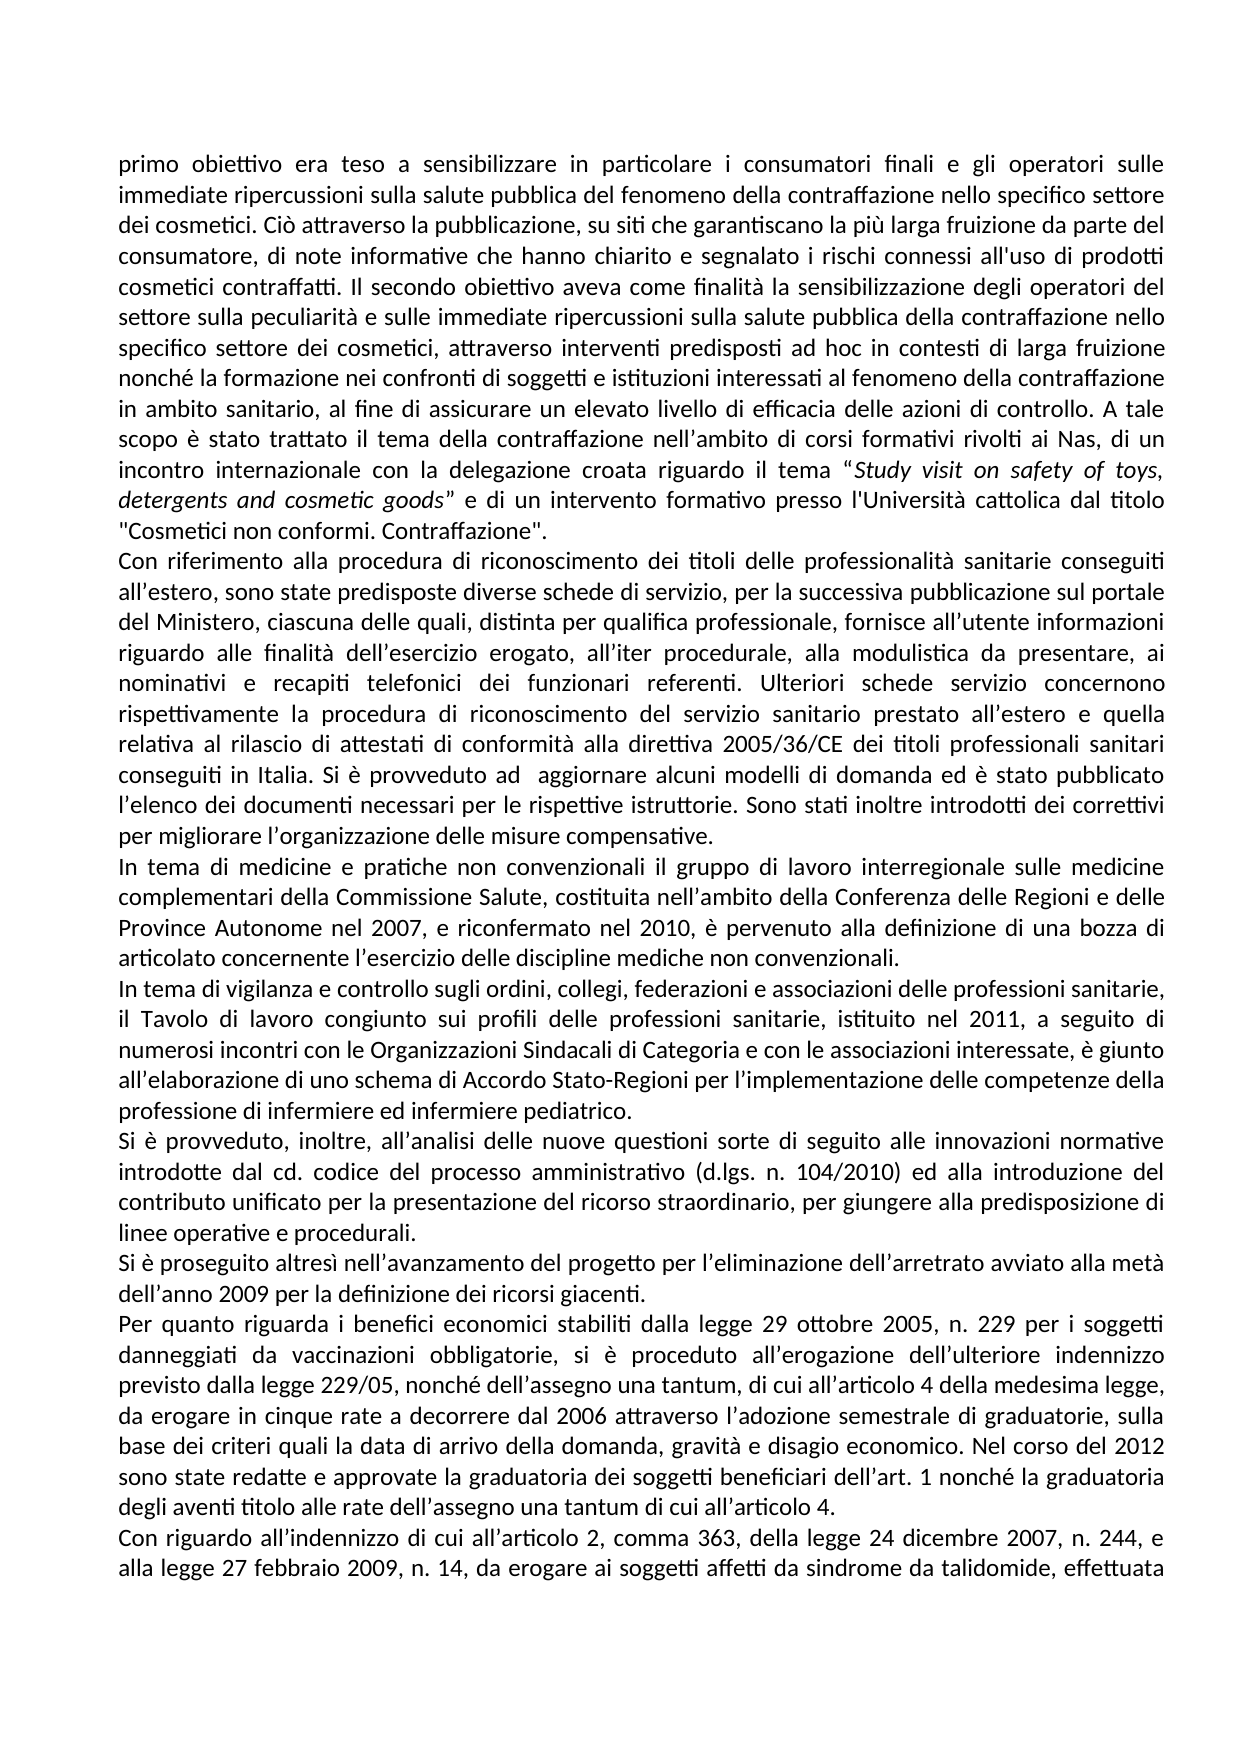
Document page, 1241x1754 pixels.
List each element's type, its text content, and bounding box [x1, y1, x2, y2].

text Si è proseguito altresì nell’avanzamento del progetto per l’eliminazione dell’arretrato avviato alla metà dell’anno 2009 per la definizione dei ricorsi giacenti. [118, 1247, 1167, 1308]
text Per quanto riguarda i benefici economici stabiliti dalla legge 29 ottobre 2005, n. 229 per i soggetti danneggiati da vaccinazioni obbligatorie, si è proceduto all’erogazione dell’ulteriore indennizzo previsto dalla legge 229/05, nonché dell’assegno una tantum, di cui all’articolo 4 della medesima legge, da erogare in cinque rate a decorrere dal 2006 attraverso l’adozione semestrale di graduatorie, sulla base dei criteri quali la data di arrivo della domanda, gravità e disagio economico. Nel corso del 2012 sono state redatte e approvate la graduatoria dei soggetti beneficiari dell’art. 1 nonché la graduatoria degli aventi titolo alle rate dell’assegno una tantum di cui all’articolo 4. [118, 1308, 1167, 1522]
text Con riferimento alla procedura di riconoscimento dei titoli delle professionalità sanitarie conseguiti all’estero, sono state predisposte diverse schede di servizio, per la successiva pubblicazione sul portale del Ministero, ciascuna delle quali, distinta per qualifica professionale, fornisce all’utente informazioni riguardo alle finalità dell’esercizio erogato, all’iter procedurale, alla modulistica da presentare, ai nominativi e recapiti telefonici dei funzionari referenti. Ulteriori schede servizio concernono rispettivamente la procedura di riconoscimento del servizio sanitario prestato all’estero e quella relativa al rilascio di attestati di conformità alla direttiva 2005/36/CE dei titoli professionali sanitari conseguiti in Italia. Si è provveduto ad aggiornare alcuni modelli di domanda ed è stato pubblicato l’elenco dei documenti necessari per le rispettive istruttorie. Sono stati inoltre introdotti dei correttivi per migliorare l’organizzazione delle misure compensative. [118, 545, 1167, 851]
text Con riguardo all’indennizzo di cui all’articolo 2, comma 363, della legge 24 dicembre 2007, n. 244, e alla legge 27 febbraio 2009, n. 14, da erogare ai soggetti affetti da sindrome da talidomide, effettuata [118, 1522, 1167, 1583]
text In tema di medicine e pratiche non convenzionali il gruppo di lavoro interregionale sulle medicine complementari della Commissione Salute, costituita nell’ambito della Conferenza delle Regioni e delle Province Autonome nel 2007, e riconfermato nel 2010, è pervenuto alla definizione di una bozza di articolato concernente l’esercizio delle discipline mediche non convenzionali. [118, 851, 1167, 973]
text In tema di vigilanza e controllo sugli ordini, collegi, federazioni e associazioni delle professioni sanitarie, il Tavolo di lavoro congiunto sui profili delle professioni sanitarie, istituito nel 2011, a seguito di numerosi incontri con le Organizzazioni Sindacali di Categoria e con le associazioni interessate, è giunto all’elaborazione di uno schema di Accordo Stato-Regioni per l’implementazione delle competenze della professione di infermiere ed infermiere pediatrico. [118, 973, 1167, 1125]
text primo obiettivo era teso a sensibilizzare in particolare i consumatori finali e gli operatori sulle immediate ripercussioni sulla salute pubblica del fenomeno della contraffazione nello specifico settore dei cosmetici. Ciò attraverso la pubblicazione, su siti che garantiscano la più larga fruizione da parte del consumatore, di note informative che hanno chiarito e segnalato i rischi connessi all'uso di prodotti cosmetici contraffatti. Il secondo obiettivo aveva come finalità la sensibilizzazione degli operatori del settore sulla peculiarità e sulle immediate ripercussioni sulla salute pubblica della contraffazione nello specifico settore dei cosmetici, attraverso interventi predisposti ad hoc in contesti di larga fruizione nonché la formazione nei confronti di soggetti e istituzioni interessati al fenomeno della contraffazione in ambito sanitario, al fine di assicurare un elevato livello di efficacia delle azioni di controllo. A tale scopo è stato trattato il tema della contraffazione nell’ambito di corsi formativi rivolti ai Nas, di un incontro internazionale con la delegazione croata riguardo il tema “Study visit on safety of toys, detergents and cosmetic goods” e di un intervento formativo presso l'Università cattolica dal titolo "Cosmetici non conformi. Contraffazione". [118, 149, 1167, 545]
text Si è provveduto, inoltre, all’analisi delle nuove questioni sorte di seguito alle innovazioni normative introdotte dal cd. codice del processo amministrativo (d.lgs. n. 104/2010) ed alla introduzione del contributo unificato per la presentazione del ricorso straordinario, per giungere alla predisposizione di linee operative e procedurali. [118, 1125, 1167, 1247]
